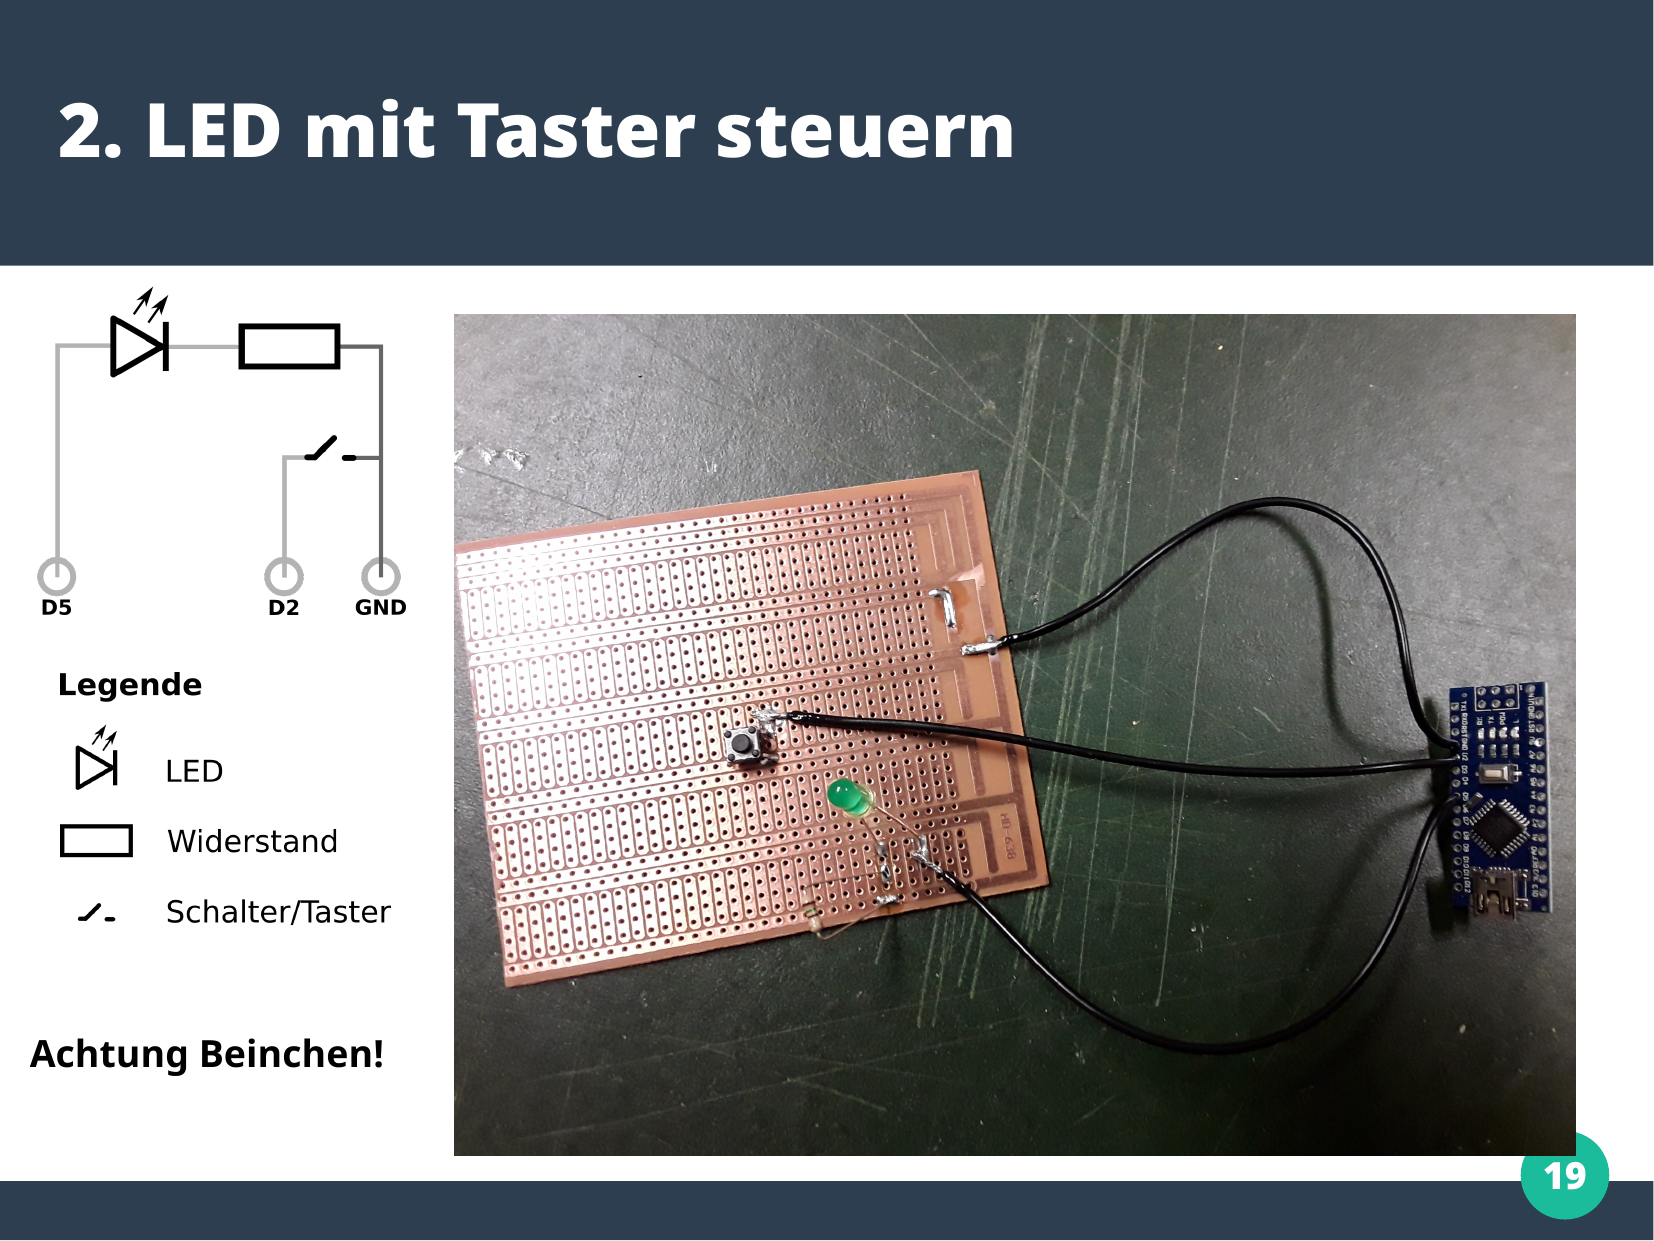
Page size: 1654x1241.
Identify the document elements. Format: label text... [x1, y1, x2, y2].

picture [454, 314, 1576, 1156]
picture [37, 286, 406, 616]
text_box Achtung Beinchen! [15, 1020, 446, 1079]
title 2. LED mit Taster steuern [59, 49, 1595, 207]
picture [60, 672, 391, 1015]
